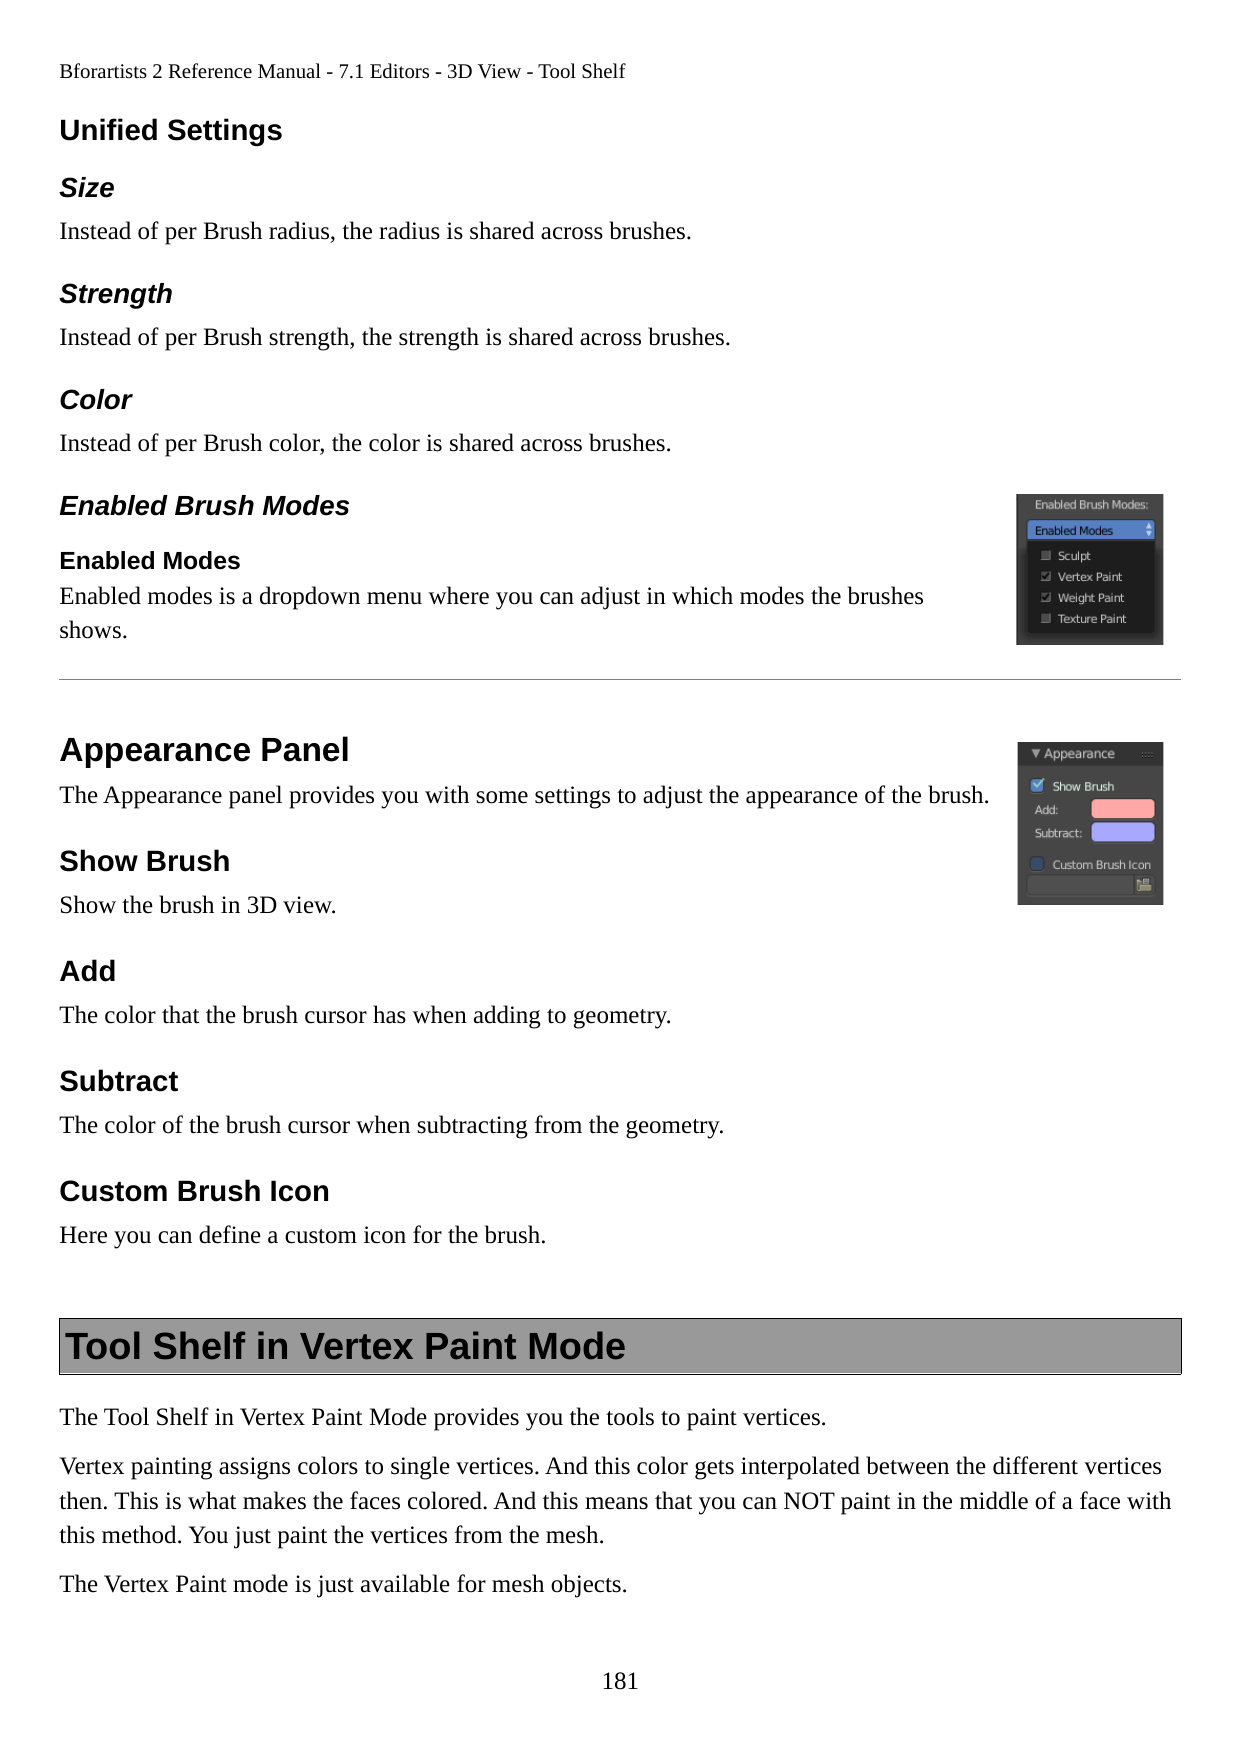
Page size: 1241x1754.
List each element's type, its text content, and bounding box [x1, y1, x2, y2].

subtitle Subtract [59, 1064, 1181, 1098]
text Instead of per Brush strength, the strength is shared across brushes. [59, 322, 1181, 350]
text Here you can define a custom icon for the brush. [59, 1220, 1181, 1249]
subtitle Color [59, 383, 1181, 415]
subtitle Unified Settings [59, 113, 1181, 146]
text Instead of per Brush color, the color is shared across brushes. [59, 428, 1181, 456]
text Show the brush in 3D view. [59, 890, 1181, 919]
subtitle Enabled Brush Modes [59, 489, 1181, 521]
text The color of the brush cursor when subtracting from the geometry. [59, 1110, 1181, 1139]
subtitle Size [59, 171, 1181, 203]
subtitle Appearance Panel [59, 729, 1181, 768]
subtitle Enabled Modes [59, 546, 1016, 574]
text The Appearance panel provides you with some settings to adjust the appearance of the brush. [59, 781, 1017, 809]
subtitle Add [59, 954, 1181, 988]
subtitle Strength [59, 277, 1181, 309]
text Enabled modes is a dropdown menu where you can adjust in which modes the brushes shows. [59, 581, 1016, 644]
text Vertex painting assigns colors to single vertices. And this color gets interpolated between the different vertices then. This is what makes the faces colored. And this means that you can NOT paint in the middle of a face with this method. You just paint the vertices from the mesh. [59, 1451, 1181, 1549]
text Instead of per Brush radius, the radius is shared across brushes. [59, 216, 1181, 244]
subtitle [1164, 844, 1181, 878]
text The color that the brush cursor has when adding to geometry. [59, 1000, 1181, 1029]
text The Vertex Paint mode is just available for mesh objects. [59, 1569, 1181, 1598]
subtitle [1164, 546, 1181, 574]
table_header Tool Shelf in Vertex Paint Mode [60, 1319, 1181, 1373]
picture [1017, 742, 1164, 905]
subtitle Show Brush [59, 844, 1017, 878]
subtitle Custom Brush Icon [59, 1174, 1181, 1208]
picture [1016, 494, 1164, 645]
text The Tool Shelf in Vertex Paint Mode provides you the tools to paint vertices. [59, 1402, 1181, 1431]
